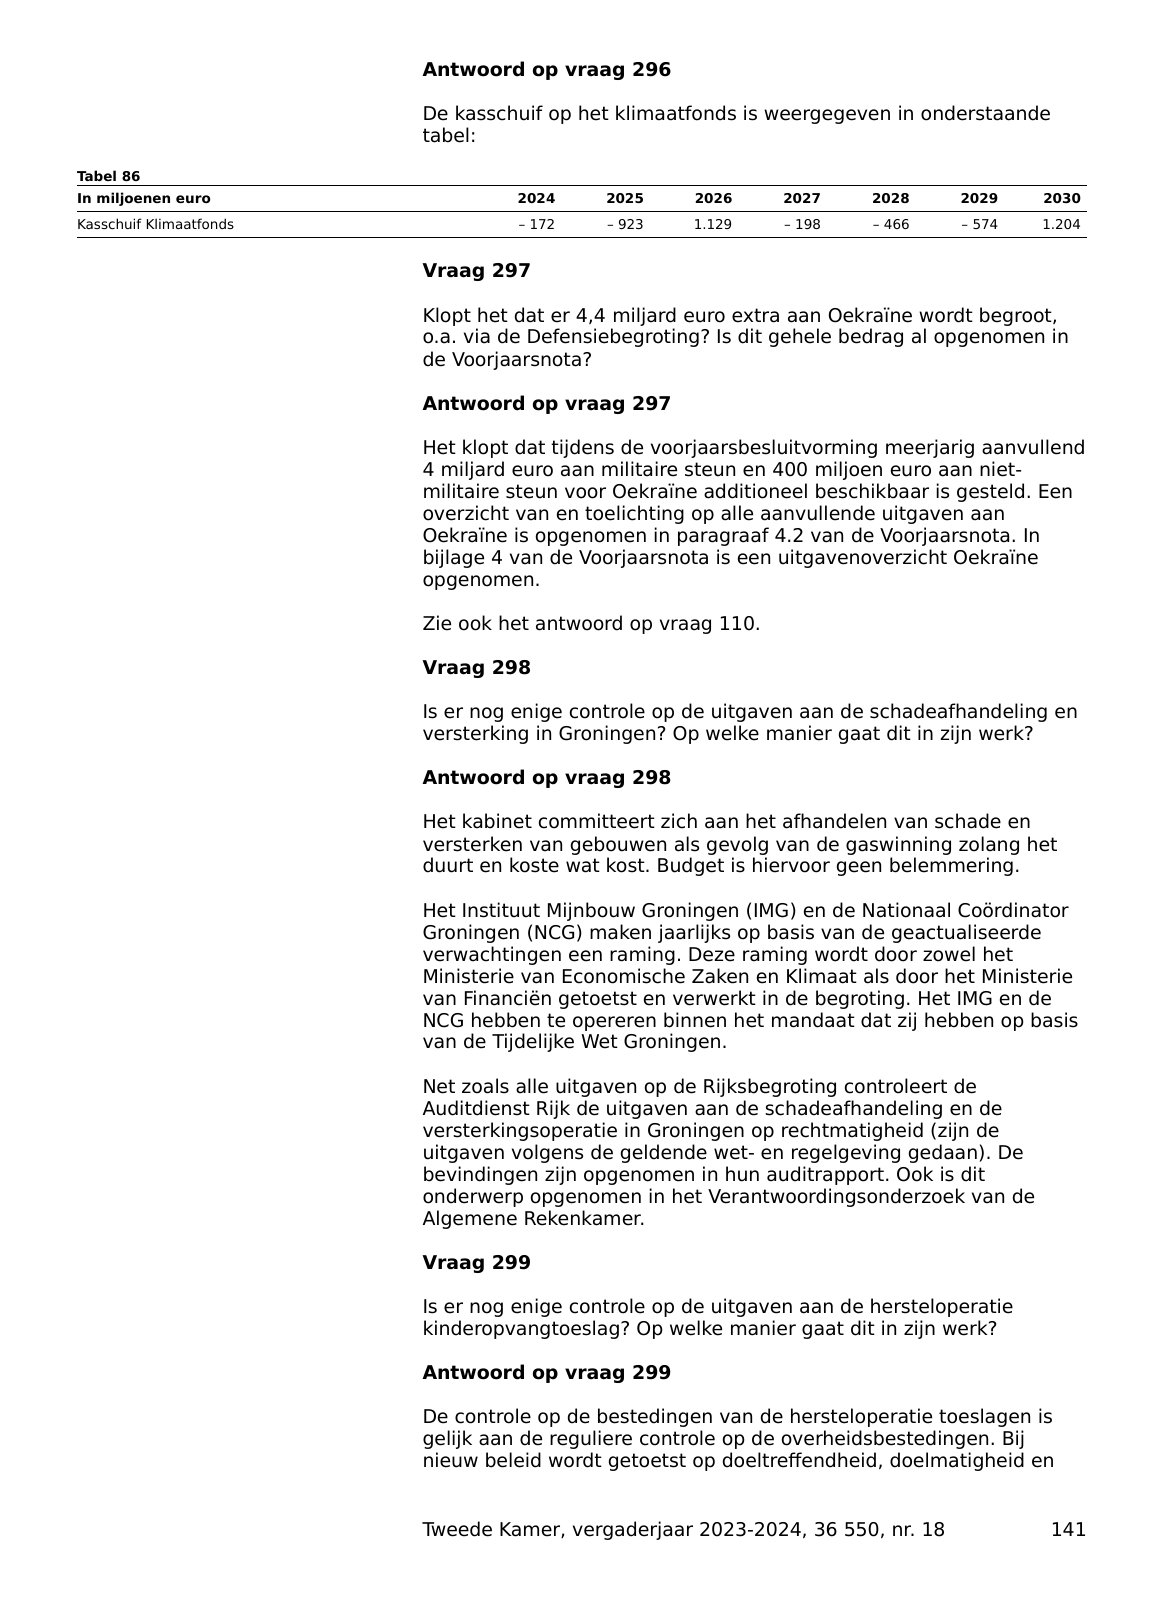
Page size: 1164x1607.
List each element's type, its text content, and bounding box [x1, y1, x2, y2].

table_cell – 574 [915, 212, 1004, 237]
text Het Instituut Mijnbouw Groningen (IMG) en de Nationaal Coördinator Groningen (NCG) maken jaarlijks op basis van de geactualiseerde verwachtingen een raming. Deze raming wordt door zowel het Ministerie van Economische Zaken en Klimaat als door het Ministerie van Financiën getoetst en verwerkt in de begroting. Het IMG en de NCG hebben te opereren binnen het mandaat dat zij hebben op basis van de Tijdelijke Wet Groningen. [422, 899, 1087, 1053]
subtitle Vraag 297 [422, 260, 1087, 282]
table_cell – 466 [827, 212, 915, 237]
table_cell 2025 [561, 186, 649, 211]
subtitle Antwoord op vraag 299 [422, 1362, 1087, 1384]
table_cell – 172 [473, 212, 561, 237]
table_cell 2024 [473, 186, 561, 211]
text Is er nog enige controle op de uitgaven aan de schadeafhandeling en versterking in Groningen? Op welke manier gaat dit in zijn werk? [422, 701, 1087, 745]
subtitle Antwoord op vraag 298 [422, 767, 1087, 789]
text De controle op de bestedingen van de hersteloperatie toeslagen is gelijk aan de reguliere controle op de overheidsbestedingen. Bij nieuw beleid wordt getoetst op doeltreffendheid, doelmatigheid en [422, 1406, 1087, 1472]
subtitle Vraag 298 [422, 657, 1087, 679]
table_cell 2030 [1004, 186, 1087, 211]
text Het kabinet committeert zich aan het afhandelen van schade en versterken van gebouwen als gevolg van de gaswinning zolang het duurt en koste wat kost. Budget is hiervoor geen belemmering. [422, 811, 1087, 877]
text De kasschuif op het klimaatfonds is weergegeven in onderstaande tabel: [422, 103, 1087, 147]
table_cell 1.204 [1004, 212, 1087, 237]
text Net zoals alle uitgaven op de Rijksbegroting controleert de Auditdienst Rijk de uitgaven aan de schadeafhandeling en de versterkingsoperatie in Groningen op rechtmatigheid (zijn de uitgaven volgens de geldende wet- en regelgeving gedaan). De bevindingen zijn opgenomen in hun auditrapport. Ook is dit onderwerp opgenomen in het Verantwoordingsonderzoek van de Algemene Rekenkamer. [422, 1076, 1087, 1229]
table_cell 1.129 [650, 212, 738, 237]
text Het klopt dat tijdens de voorjaarsbesluitvorming meerjarig aanvullend 4 miljard euro aan militaire steun en 400 miljoen euro aan niet-militaire steun voor Oekraïne additioneel beschikbaar is gesteld. Een overzicht van en toelichting op alle aanvullende uitgaven aan Oekraïne is opgenomen in paragraaf 4.2 van de Voorjaarsnota. In bijlage 4 van de Voorjaarsnota is een uitgavenoverzicht Oekraïne opgenomen. [422, 437, 1087, 591]
subtitle Antwoord op vraag 296 [422, 59, 1087, 81]
table_cell 2027 [738, 186, 827, 211]
table_cell – 198 [738, 212, 827, 237]
subtitle Vraag 299 [422, 1252, 1087, 1274]
table_cell 2028 [827, 186, 915, 211]
table_cell In miljoenen euro [77, 186, 472, 211]
text Klopt het dat er 4,4 miljard euro extra aan Oekraïne wordt begroot, o.a. via de Defensiebegroting? Is dit gehele bedrag al opgenomen in de Voorjaarsnota? [422, 304, 1087, 370]
table_header Tabel 86 [77, 169, 1087, 185]
subtitle Antwoord op vraag 297 [422, 393, 1087, 414]
table_cell 2026 [650, 186, 738, 211]
text Zie ook het antwoord op vraag 110. [422, 613, 1087, 635]
table_cell 2029 [915, 186, 1004, 211]
table_cell – 923 [561, 212, 649, 237]
text Is er nog enige controle op de uitgaven aan de hersteloperatie kinderopvangtoeslag? Op welke manier gaat dit in zijn werk? [422, 1296, 1087, 1340]
table_cell Kasschuif Klimaatfonds [77, 212, 472, 237]
